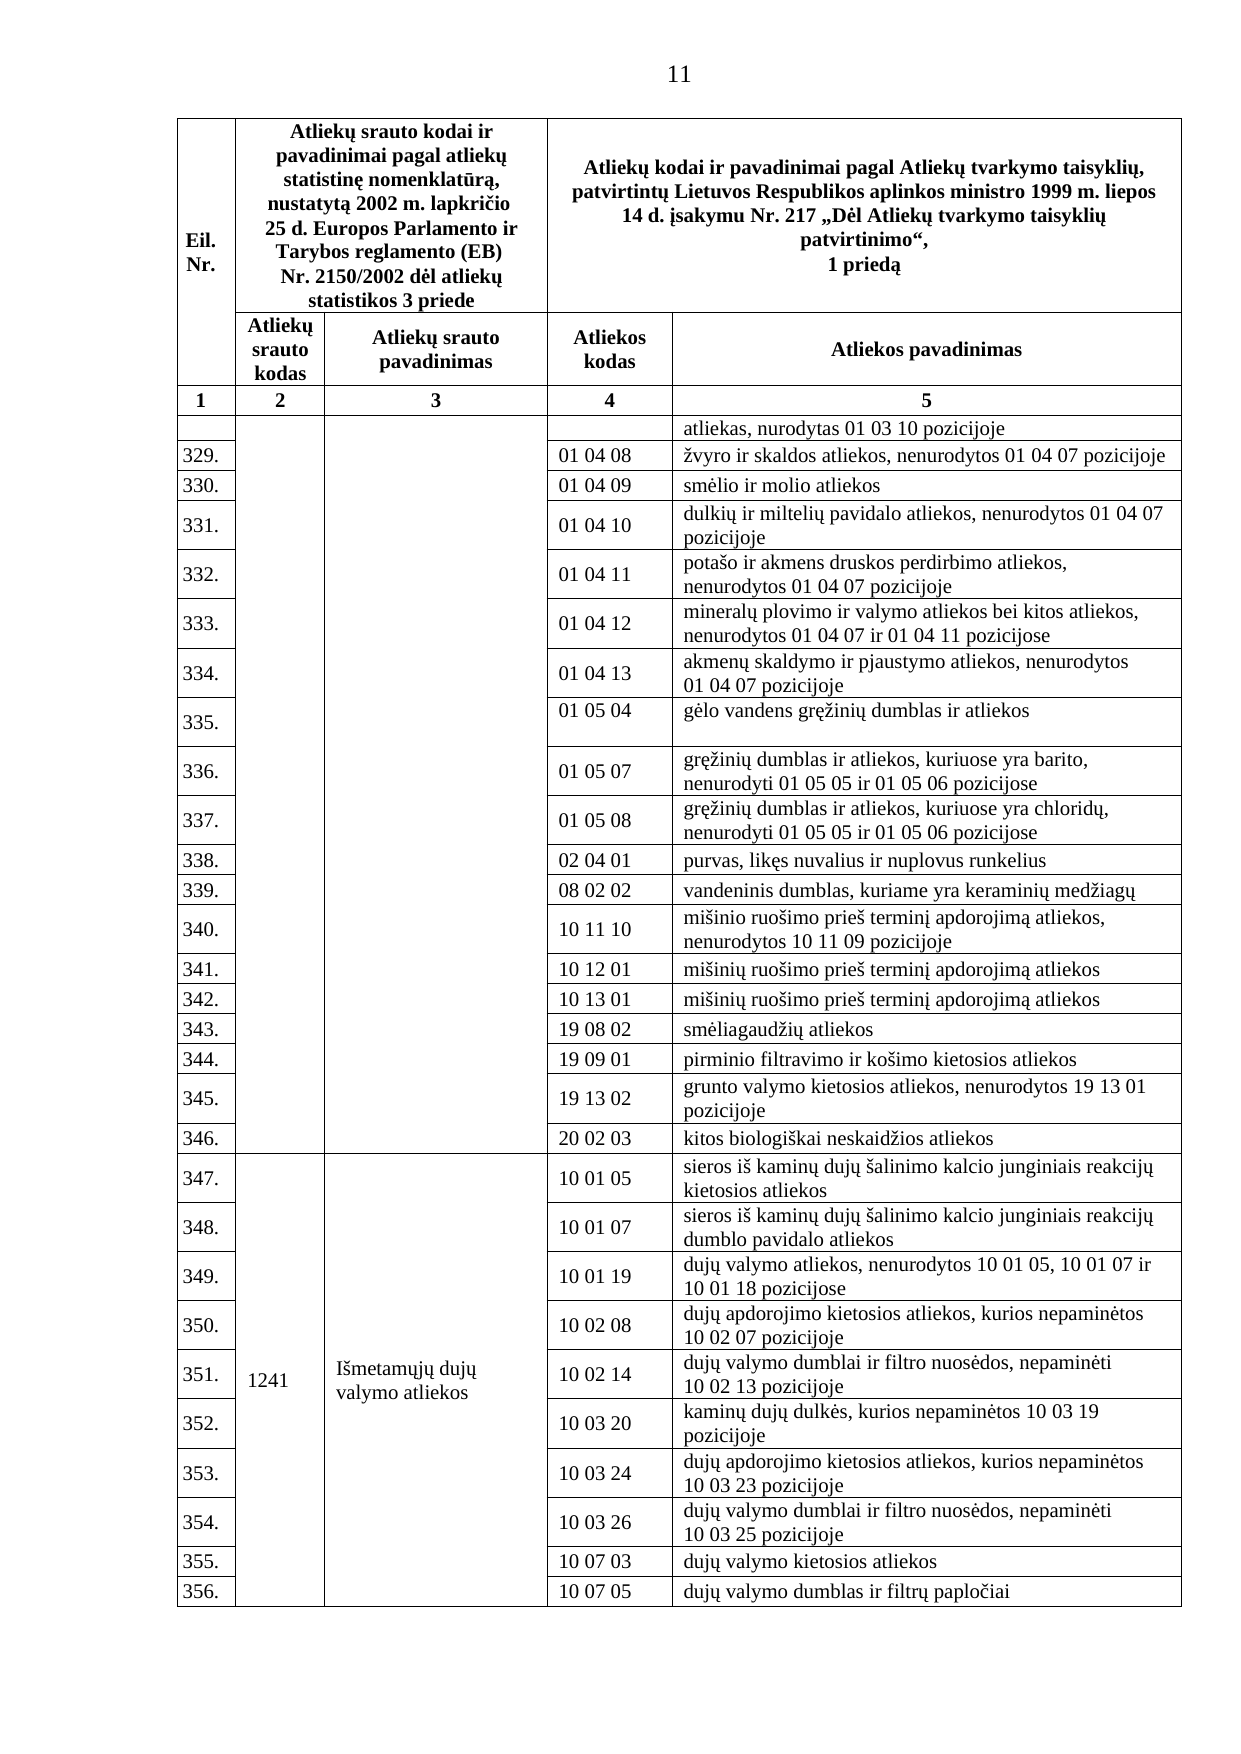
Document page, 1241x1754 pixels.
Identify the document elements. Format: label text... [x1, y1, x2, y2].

table_cell 330. [178, 471, 235, 500]
table_cell mineralų plovimo ir valymo atliekos bei kitos atliekos, nenurodytos 01 04 07 ir 01 04 11 pozicijose [673, 599, 1181, 647]
table_cell 10 13 01 [548, 984, 672, 1013]
table_cell smėlio ir molio atliekos [673, 471, 1181, 500]
table_cell smėliagaudžių atliekos [673, 1014, 1181, 1043]
table_cell 350. [178, 1301, 235, 1349]
table_cell dujų valymo kietosios atliekos [673, 1547, 1181, 1576]
table_cell dujų valymo atliekos, nenurodytos 10 01 05, 10 01 07 ir 10 01 18 pozicijose [673, 1252, 1181, 1300]
table_cell žvyro ir skaldos atliekos, nenurodytos 01 04 07 pozicijoje [673, 441, 1181, 470]
table_header Eil. Nr. [178, 119, 235, 385]
table_cell kitos biologiškai neskaidžios atliekos [673, 1124, 1181, 1152]
table_cell 02 04 01 [548, 845, 672, 874]
table_cell 3 [325, 386, 547, 415]
table_cell 01 05 04 [548, 698, 672, 746]
table_cell potašo ir akmens druskos perdirbimo atliekos, nenurodytos 01 04 07 pozicijoje [673, 550, 1181, 598]
table_cell 10 12 01 [548, 954, 672, 983]
table_cell 341. [178, 954, 235, 983]
table_cell 338. [178, 845, 235, 874]
table_cell 01 04 11 [548, 550, 672, 598]
table_cell 337. [178, 796, 235, 844]
table_cell 10 03 26 [548, 1498, 672, 1546]
table_cell 339. [178, 875, 235, 904]
table_cell 344. [178, 1044, 235, 1073]
table_cell 19 13 02 [548, 1074, 672, 1122]
table_cell 351. [178, 1350, 235, 1398]
table_cell Atliekų srauto pavadinimas [325, 313, 547, 385]
table_cell 10 07 03 [548, 1547, 672, 1576]
table_cell 19 08 02 [548, 1014, 672, 1043]
table_cell pirminio filtravimo ir košimo kietosios atliekos [673, 1044, 1181, 1073]
table_cell 354. [178, 1498, 235, 1546]
table_cell 340. [178, 905, 235, 953]
table_cell kaminų dujų dulkės, kurios nepaminėtos 10 03 19 pozicijoje [673, 1399, 1181, 1447]
table_cell 353. [178, 1449, 235, 1497]
table_cell mišinio ruošimo prieš terminį apdorojimą atliekos, nenurodytos 10 11 09 pozicijoje [673, 905, 1181, 953]
table_cell 10 02 14 [548, 1350, 672, 1398]
table_cell 4 [548, 386, 672, 415]
table_cell 336. [178, 747, 235, 795]
table_cell 10 07 05 [548, 1577, 672, 1606]
table_cell vandeninis dumblas, kuriame yra keraminių medžiagų [673, 875, 1181, 904]
table_cell 352. [178, 1399, 235, 1447]
table_cell gręžinių dumblas ir atliekos, kuriuose yra barito, nenurodyti 01 05 05 ir 01 05 06 pozicijose [673, 747, 1181, 795]
table_cell 331. [178, 501, 235, 549]
table_cell 01 05 07 [548, 747, 672, 795]
table_cell [548, 416, 672, 440]
table_cell Atliekos kodas [548, 313, 672, 385]
table_cell 01 04 08 [548, 441, 672, 470]
table_cell dulkių ir miltelių pavidalo atliekos, nenurodytos 01 04 07 pozicijoje [673, 501, 1181, 549]
table_cell 343. [178, 1014, 235, 1043]
table_header Atliekų srauto kodai ir pavadinimai pagal atliekų statistinę nomenklatūrą, nustatytą 2002 m. lapkričio 25 d. Europos Parlamento ir Tarybos reglamento (EB) Nr. 2150/2002 dėl atliekų statistikos 3 priede [236, 119, 547, 312]
table_cell sieros iš kaminų dujų šalinimo kalcio junginiais reakcijų dumblo pavidalo atliekos [673, 1203, 1181, 1251]
table_cell 19 09 01 [548, 1044, 672, 1073]
table_cell 01 04 12 [548, 599, 672, 647]
table_cell 332. [178, 550, 235, 598]
table_cell gręžinių dumblas ir atliekos, kuriuose yra chloridų, nenurodyti 01 05 05 ir 01 05 06 pozicijose [673, 796, 1181, 844]
table_cell mišinių ruošimo prieš terminį apdorojimą atliekos [673, 984, 1181, 1013]
table_cell dujų valymo dumblai ir filtro nuosėdos, nepaminėti 10 02 13 pozicijoje [673, 1350, 1181, 1398]
table_cell 346. [178, 1124, 235, 1152]
table_cell purvas, likęs nuvalius ir nuplovus runkelius [673, 845, 1181, 874]
table_cell 2 [236, 386, 324, 415]
table_cell 1241 [236, 1154, 324, 1606]
table_cell atliekas, nurodytas 01 03 10 pozicijoje [673, 416, 1181, 440]
table_cell 10 01 07 [548, 1203, 672, 1251]
table_cell 01 04 13 [548, 649, 672, 697]
table_cell 10 01 05 [548, 1154, 672, 1202]
table_cell 334. [178, 649, 235, 697]
table_cell dujų apdorojimo kietosios atliekos, kurios nepaminėtos 10 02 07 pozicijoje [673, 1301, 1181, 1349]
table_cell akmenų skaldymo ir pjaustymo atliekos, nenurodytos 01 04 07 pozicijoje [673, 649, 1181, 697]
table_cell 08 02 02 [548, 875, 672, 904]
table_cell 335. [178, 698, 235, 746]
table_cell 348. [178, 1203, 235, 1251]
table_cell 10 03 24 [548, 1449, 672, 1497]
table_cell 10 01 19 [548, 1252, 672, 1300]
table_cell sieros iš kaminų dujų šalinimo kalcio junginiais reakcijų kietosios atliekos [673, 1154, 1181, 1202]
table_cell 01 04 10 [548, 501, 672, 549]
table_cell gėlo vandens gręžinių dumblas ir atliekos [673, 698, 1181, 746]
table_cell 10 03 20 [548, 1399, 672, 1447]
table_cell 20 02 03 [548, 1124, 672, 1152]
table_cell 01 04 09 [548, 471, 672, 500]
table_cell [236, 416, 324, 1152]
table_cell 10 02 08 [548, 1301, 672, 1349]
table_cell 5 [673, 386, 1181, 415]
table_cell Atliekos pavadinimas [673, 313, 1181, 385]
table_cell [325, 416, 547, 1152]
table_cell dujų valymo dumblas ir filtrų papločiai [673, 1577, 1181, 1606]
table_header Atliekų kodai ir pavadinimai pagal Atliekų tvarkymo taisyklių, patvirtintų Lietuvos Respublikos aplinkos ministro 1999 m. liepos 14 d. įsakymu Nr. 217 „Dėl Atliekų tvarkymo taisyklių patvirtinimo“, 1 priedą [548, 119, 1181, 312]
table_cell [178, 416, 235, 440]
table_cell 10 11 10 [548, 905, 672, 953]
table_cell 345. [178, 1074, 235, 1122]
table_cell 349. [178, 1252, 235, 1300]
table_cell 01 05 08 [548, 796, 672, 844]
table_cell Išmetamųjų dujų valymo atliekos [325, 1154, 547, 1606]
table_cell dujų apdorojimo kietosios atliekos, kurios nepaminėtos 10 03 23 pozicijoje [673, 1449, 1181, 1497]
table_cell 1 [178, 386, 235, 415]
table_cell 355. [178, 1547, 235, 1576]
table_cell 347. [178, 1154, 235, 1202]
table_cell 342. [178, 984, 235, 1013]
table_cell 356. [178, 1577, 235, 1606]
table_cell mišinių ruošimo prieš terminį apdorojimą atliekos [673, 954, 1181, 983]
table_cell dujų valymo dumblai ir filtro nuosėdos, nepaminėti 10 03 25 pozicijoje [673, 1498, 1181, 1546]
table_cell 333. [178, 599, 235, 647]
table_cell 329. [178, 441, 235, 470]
table_cell Atliekų srauto kodas [236, 313, 324, 385]
table_cell grunto valymo kietosios atliekos, nenurodytos 19 13 01 pozicijoje [673, 1074, 1181, 1122]
